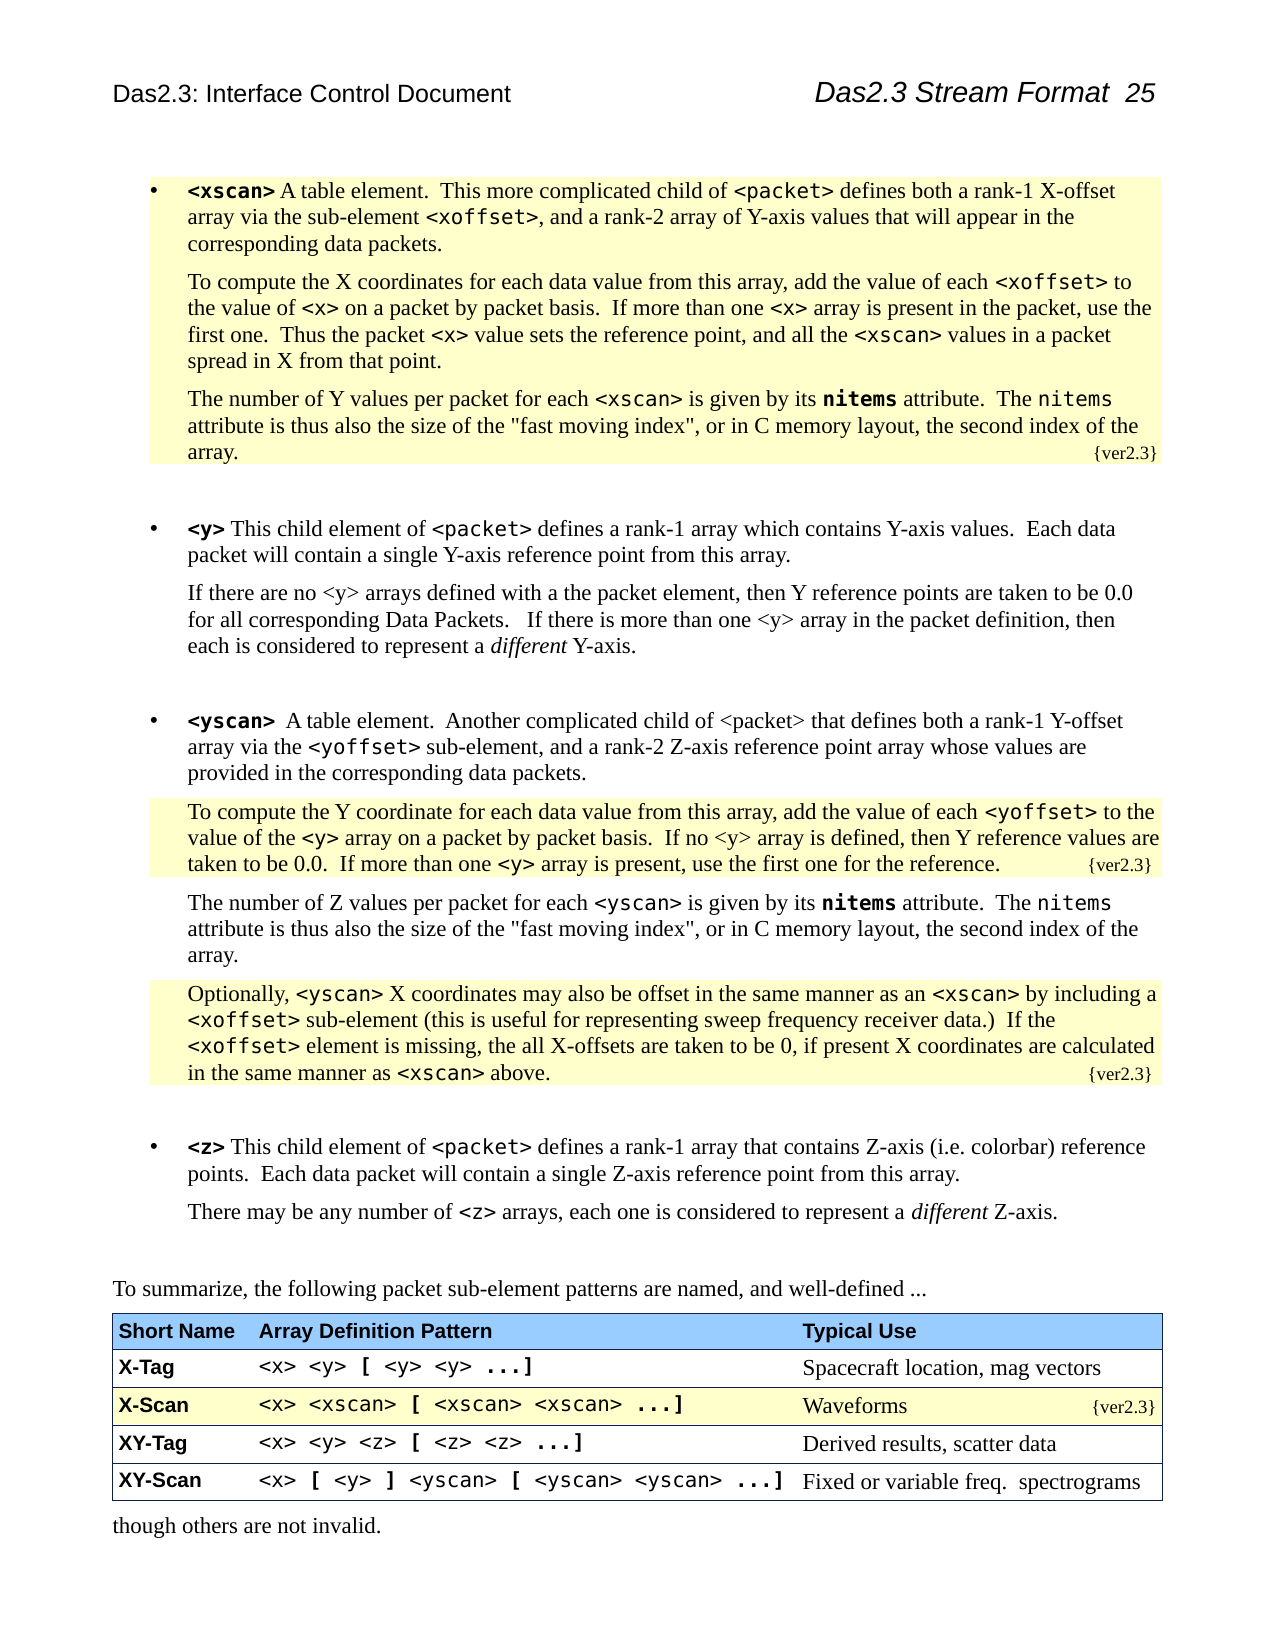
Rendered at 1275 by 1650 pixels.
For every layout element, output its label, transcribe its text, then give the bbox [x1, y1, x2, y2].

list The number of Y values per packet for each <xscan> is given by its nitems attribute. The nitems attribute is thus also the size of the "fast moving index", or in C memory layout, the second index of the array. {ver2.3} [150, 385, 1162, 464]
table_cell <x> <xscan> [ <xscan> <xscan> ...] [253, 1388, 797, 1424]
list Optionally, <yscan> X coordinates may also be offset in the same manner as an <xscan> by including a <xoffset> sub-element (this is useful for representing sweep frequency receiver data.) If the <xoffset> element is missing, the all X-offsets are taken to be 0, if present X coordinates are calculated in the same manner as <xscan> above. {ver2.3} [150, 980, 1162, 1085]
list There may be any number of <z> arrays, each one is considered to represent a different Z-axis. [150, 1198, 1162, 1224]
table_cell Fixed or variable freq. spectrograms [797, 1464, 1162, 1500]
list The number of Z values per packet for each <yscan> is given by its nitems attribute. The nitems attribute is thus also the size of the "fast moving index", or in C memory layout, the second index of the array. [150, 889, 1162, 968]
table_cell Spacecraft location, mag vectors [797, 1350, 1162, 1387]
table_cell XY-Scan [113, 1464, 253, 1500]
table_cell Waveforms {ver2.3} [797, 1388, 1162, 1424]
table_cell X-Scan [113, 1388, 253, 1424]
table_cell XY-Tag [113, 1426, 253, 1462]
table_header Array Definition Pattern [253, 1314, 797, 1349]
table_cell X-Tag [113, 1350, 253, 1387]
table_cell Derived results, scatter data [797, 1426, 1162, 1462]
list <yscan> A table element. Another complicated child of <packet> that defines both a rank-1 Y-offset array via the <yoffset> sub-element, and a rank-2 Z-axis reference point array whose values are provided in the corresponding data packets. [150, 707, 1162, 786]
table_cell <x> <y> <z> [ <z> <z> ...] [253, 1426, 797, 1462]
table_header Typical Use [797, 1314, 1162, 1349]
list <y> This child element of <packet> defines a rank-1 array which contains Y-axis values. Each data packet will contain a single Y-axis reference point from this array. [150, 515, 1162, 567]
list <xscan> A table element. This more complicated child of <packet> defines both a rank-1 X-offset array via the sub-element <xoffset>, and a rank-2 array of Y-axis values that will appear in the corresponding data packets. [150, 177, 1162, 256]
text though others are not invalid. [112, 1512, 1162, 1539]
table_cell <x> [ <y> ] <yscan> [ <yscan> <yscan> ...] [253, 1464, 797, 1500]
text To summarize, the following packet sub-element patterns are named, and well-defined ... [112, 1275, 1162, 1301]
list To compute the Y coordinate for each data value from this array, add the value of each <yoffset> to the value of the <y> array on a packet by packet basis. If no <y> array is defined, then Y reference values are taken to be 0.0. If more than one <y> array is present, use the first one for the reference. {ver2.3} [150, 798, 1162, 877]
table_header Short Name [113, 1314, 253, 1349]
list To compute the X coordinates for each data value from this array, add the value of each <xoffset> to the value of <x> on a packet by packet basis. If more than one <x> array is present in the packet, use the first one. Thus the packet <x> value sets the reference point, and all the <xscan> values in a packet spread in X from that point. [150, 268, 1162, 373]
list <z> This child element of <packet> defines a rank-1 array that contains Z-axis (i.e. colorbar) reference points. Each data packet will contain a single Z-axis reference point from this array. [150, 1133, 1162, 1186]
list If there are no <y> arrays defined with a the packet element, then Y reference points are taken to be 0.0 for all corresponding Data Packets. If there is more than one <y> array in the packet definition, then each is considered to represent a different Y-axis. [150, 579, 1162, 658]
table_cell <x> <y> [ <y> <y> ...] [253, 1350, 797, 1387]
